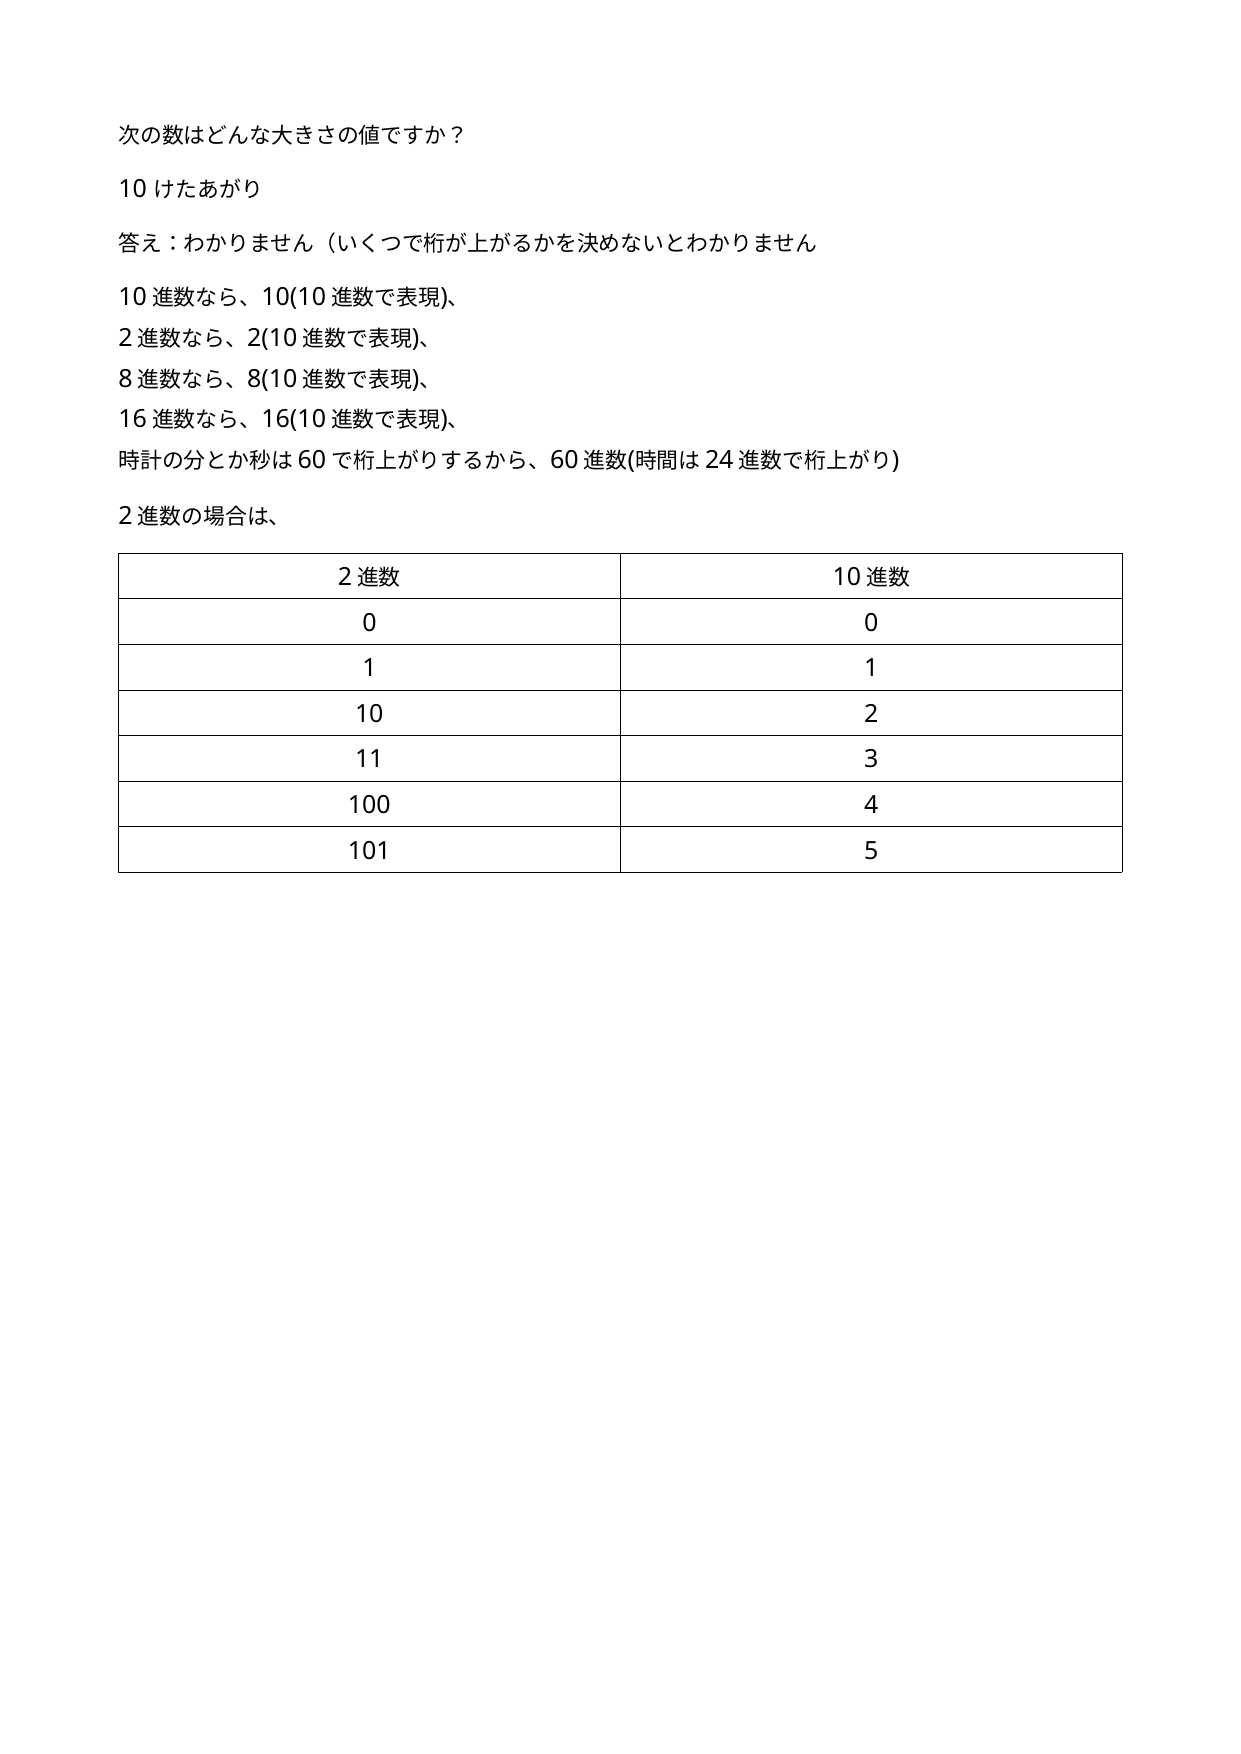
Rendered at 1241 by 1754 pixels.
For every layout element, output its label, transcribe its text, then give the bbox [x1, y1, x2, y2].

table_cell 0 [119, 599, 620, 644]
table_cell 1 [119, 645, 620, 689]
table_cell 4 [621, 782, 1122, 826]
table_cell 5 [621, 827, 1122, 872]
table_cell 100 [119, 782, 620, 826]
text 10進数なら、10(10進数で表現)、 2進数なら、2(10進数で表現)、 8進数なら、8(10進数で表現)、 16進数なら、16(10進数で表現)、 時計の分とか秒は60で桁上がりするから、60進数(時間は24進数で桁上がり) [118, 278, 1122, 476]
table_cell 3 [621, 736, 1122, 781]
text 次の数はどんな大きさの値ですか？ [118, 118, 1122, 150]
table_cell 10 [119, 691, 620, 735]
table_cell 11 [119, 736, 620, 781]
text 10 けたあがり [118, 171, 1122, 205]
table_cell 0 [621, 599, 1122, 644]
table_cell 2 [621, 691, 1122, 735]
table_cell 1 [621, 645, 1122, 689]
table_header 10進数 [621, 554, 1122, 598]
table_cell 101 [119, 827, 620, 872]
text 2進数の場合は、 [118, 497, 1122, 531]
table_header 2進数 [119, 554, 620, 598]
text 答え：わかりません（いくつで桁が上がるかを決めないとわかりません [118, 226, 1122, 258]
